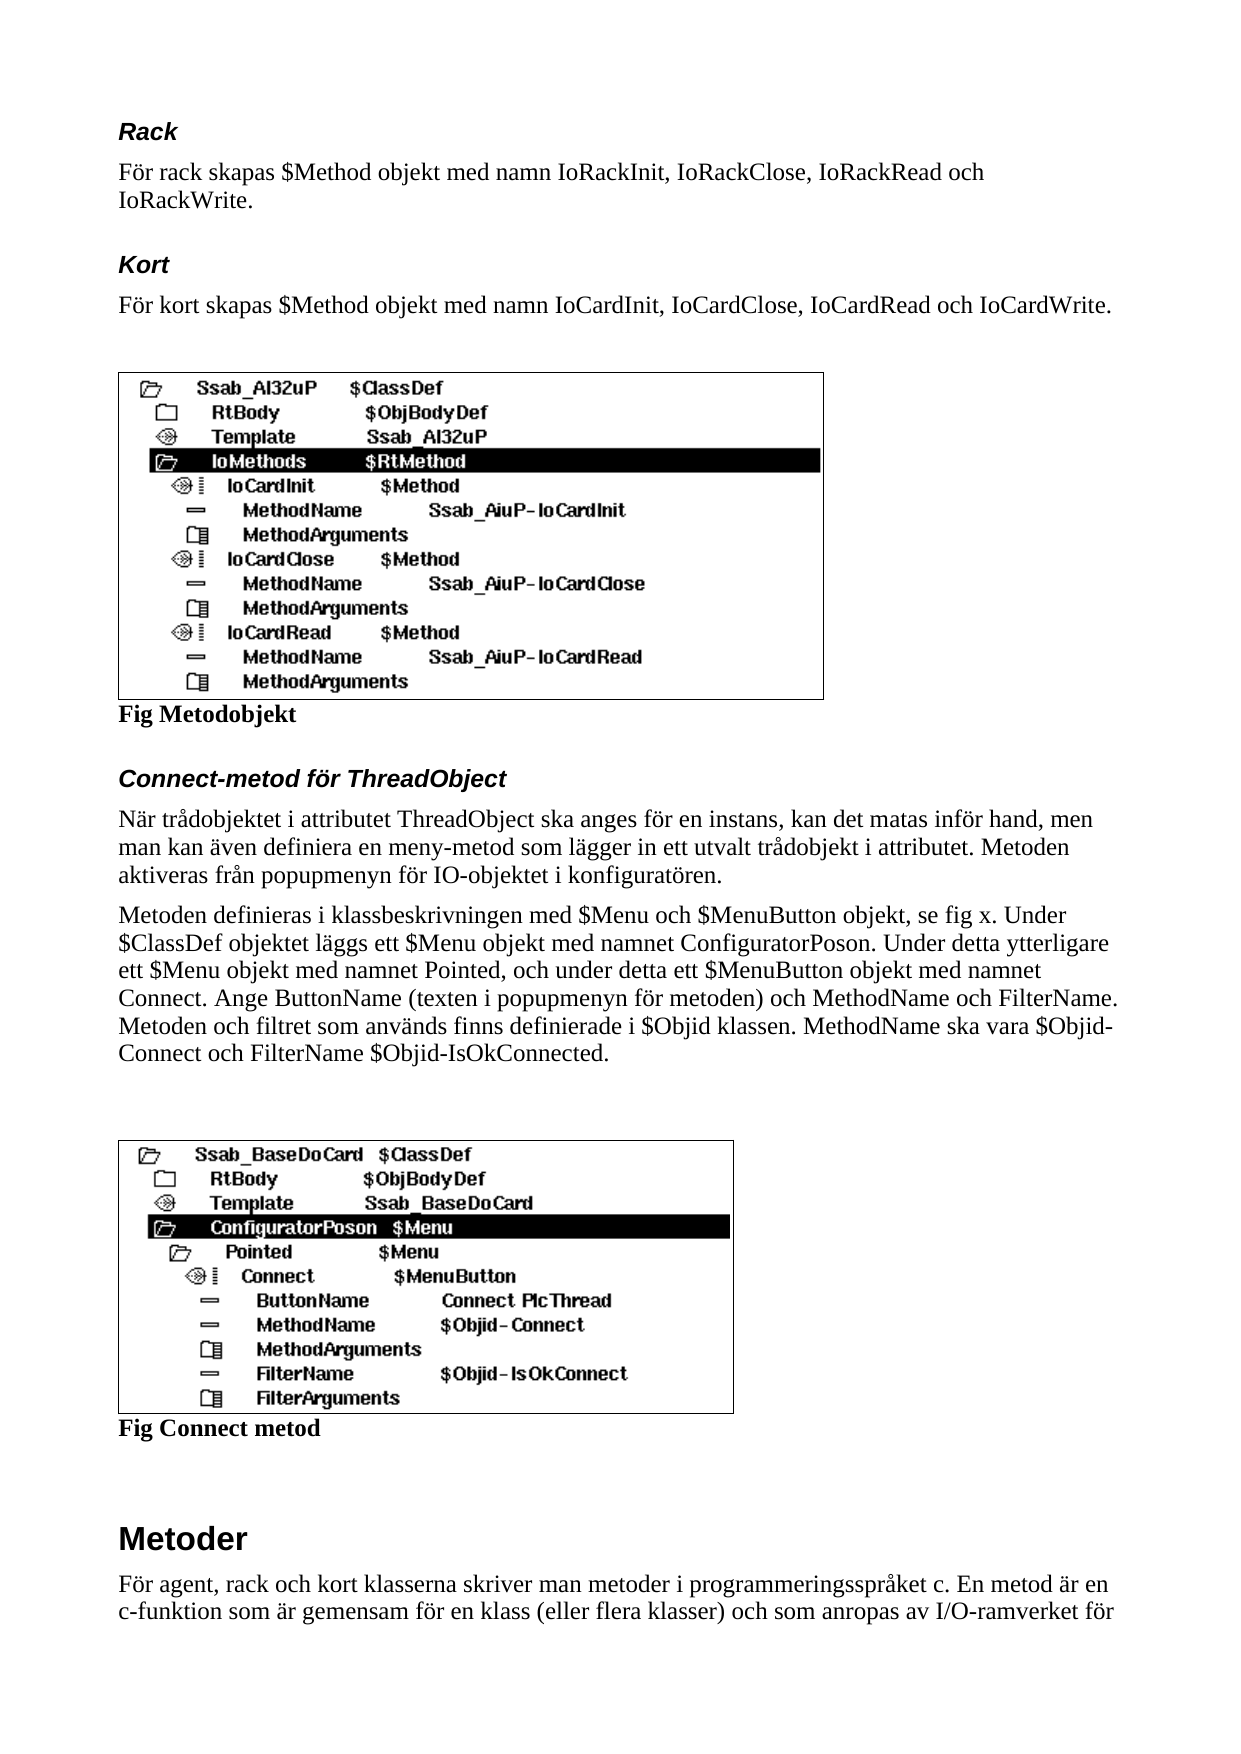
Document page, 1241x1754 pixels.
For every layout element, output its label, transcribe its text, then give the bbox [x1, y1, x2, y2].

subtitle Kort [118, 251, 1122, 279]
text För rack skapas $Method objekt med namn IoRackInit, IoRackClose, IoRackRead och IoRackWrite. [118, 158, 1122, 214]
text För kort skapas $Method objekt med namn IoCardInit, IoCardClose, IoCardRead och IoCardWrite. [118, 291, 1122, 319]
text Fig Metodobjekt [118, 696, 1122, 728]
text När trådobjektet i attributet ThreadObject ska anges för en instans, kan det matas inför hand, men man kan även definiera en meny-metod som lägger in ett utvalt trådobjekt i attributet. Metoden aktiveras från popupmenyn för IO-objektet i konfiguratören. [118, 805, 1122, 888]
text För agent, rack och kort klasserna skriver man metoder i programmeringsspråket c. En metod är en c-funktion som är gemensam för en klass (eller flera klasser) och som anropas av I/O-ramverket för [118, 1570, 1122, 1625]
text Metoden definieras i klassbeskrivningen med $Menu och $MenuButton objekt, se fig x. Under $ClassDef objektet läggs ett $Menu objekt med namnet ConfiguratorPoson. Under detta ytterligare ett $Menu objekt med namnet Pointed, och under detta ett $MenuButton objekt med namnet Connect. Ange ButtonName (texten i popupmenyn för metoden) och MethodName och FilterName. Metoden och filtret som används finns definierade i $Objid klassen. MethodName ska vara $Objid-Connect och FilterName $Objid-IsOkConnected. [118, 901, 1122, 1067]
picture [122, 375, 821, 696]
subtitle Rack [118, 118, 1122, 146]
picture [122, 1143, 730, 1411]
subtitle Connect-metod för ThreadObject [118, 765, 1122, 793]
subtitle Metoder [118, 1520, 1122, 1557]
text Fig Connect metod [118, 1120, 1122, 1442]
